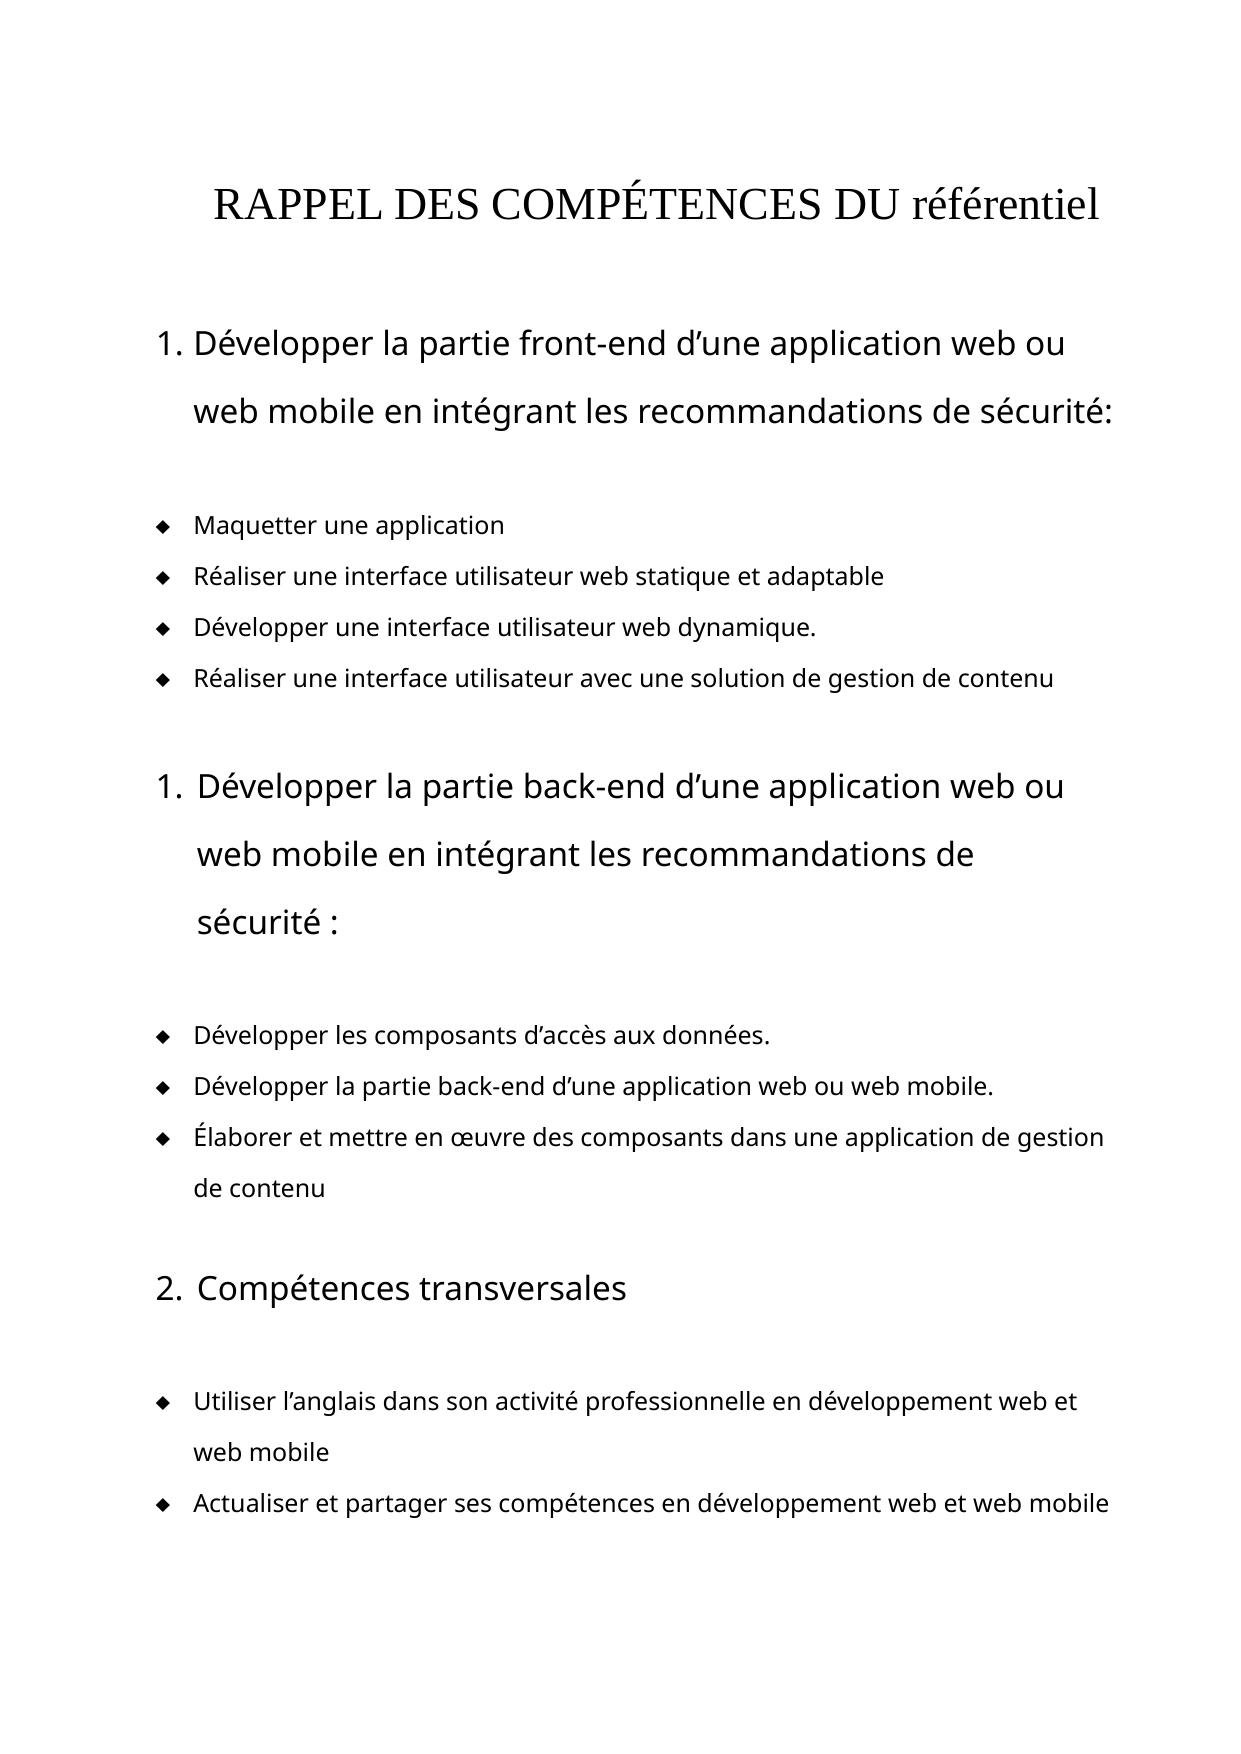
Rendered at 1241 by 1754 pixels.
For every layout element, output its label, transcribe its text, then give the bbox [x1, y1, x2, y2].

list Utiliser l’anglais dans son activité professionnelle en développement web et web mobile [156, 1384, 1122, 1469]
list Élaborer et mettre en œuvre des composants dans une application de gestion de contenu [156, 1120, 1122, 1205]
list Développer une interface utilisateur web dynamique. [156, 609, 1122, 643]
list Compétences transversales [155, 1265, 1122, 1310]
list Développer la partie front-end d’une application web ou web mobile en intégrant les recommandations de sécurité: [156, 320, 1122, 434]
list Maquetter une application [156, 507, 1122, 541]
list Développer la partie back-end d’une application web ou web mobile en intégrant les recommandations de sécurité : [155, 763, 1122, 944]
list Développer la partie back-end d’une application web ou web mobile. [156, 1069, 1122, 1103]
list Réaliser une interface utilisateur avec une solution de gestion de contenu [156, 661, 1122, 694]
list Réaliser une interface utilisateur web statique et adaptable [156, 558, 1122, 592]
list Actualiser et partager ses compétences en développement web et web mobile [156, 1486, 1122, 1520]
text RAPPEL DES COMPÉTENCES DU référentiel [118, 176, 1122, 229]
list Développer les composants d’accès aux données. [156, 1018, 1122, 1052]
